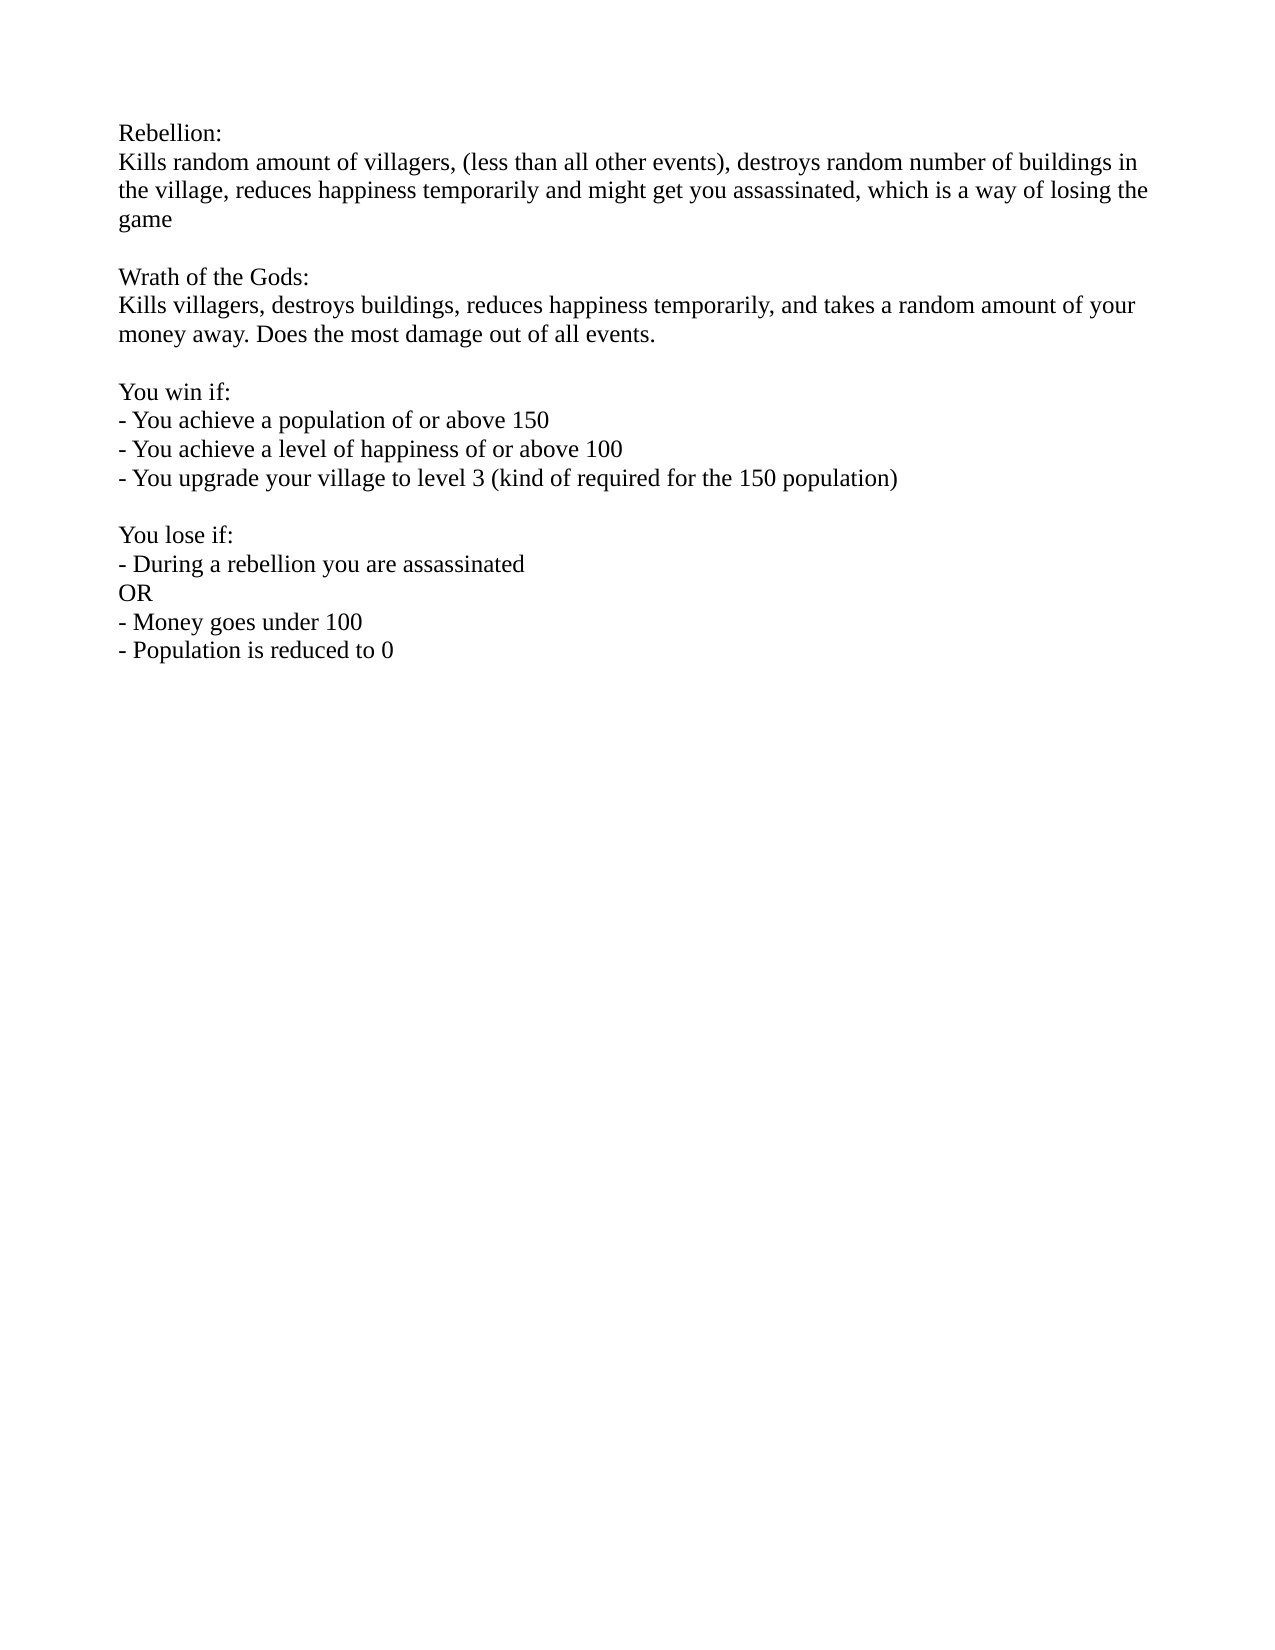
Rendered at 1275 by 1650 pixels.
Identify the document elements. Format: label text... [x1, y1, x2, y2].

text You lose if: [118, 521, 1157, 549]
text - Money goes under 100 [118, 607, 1157, 636]
text Rebellion: [118, 118, 1157, 147]
text OR [118, 578, 1157, 607]
text You win if: [118, 377, 1157, 406]
text - During a rebellion you are assassinated [118, 549, 1157, 578]
text Wrath of the Gods: [118, 262, 1157, 291]
text - Population is reduced to 0 [118, 636, 1157, 664]
text - You achieve a level of happiness of or above 100 [118, 434, 1157, 463]
text - You achieve a population of or above 150 [118, 406, 1157, 434]
text Kills villagers, destroys buildings, reduces happiness temporarily, and takes a random amount of your money away. Does the most damage out of all events. [118, 291, 1157, 348]
text - You upgrade your village to level 3 (kind of required for the 150 population) [118, 463, 1157, 492]
text Kills random amount of villagers, (less than all other events), destroys random number of buildings in the village, reduces happiness temporarily and might get you assassinated, which is a way of losing the game [118, 147, 1157, 233]
